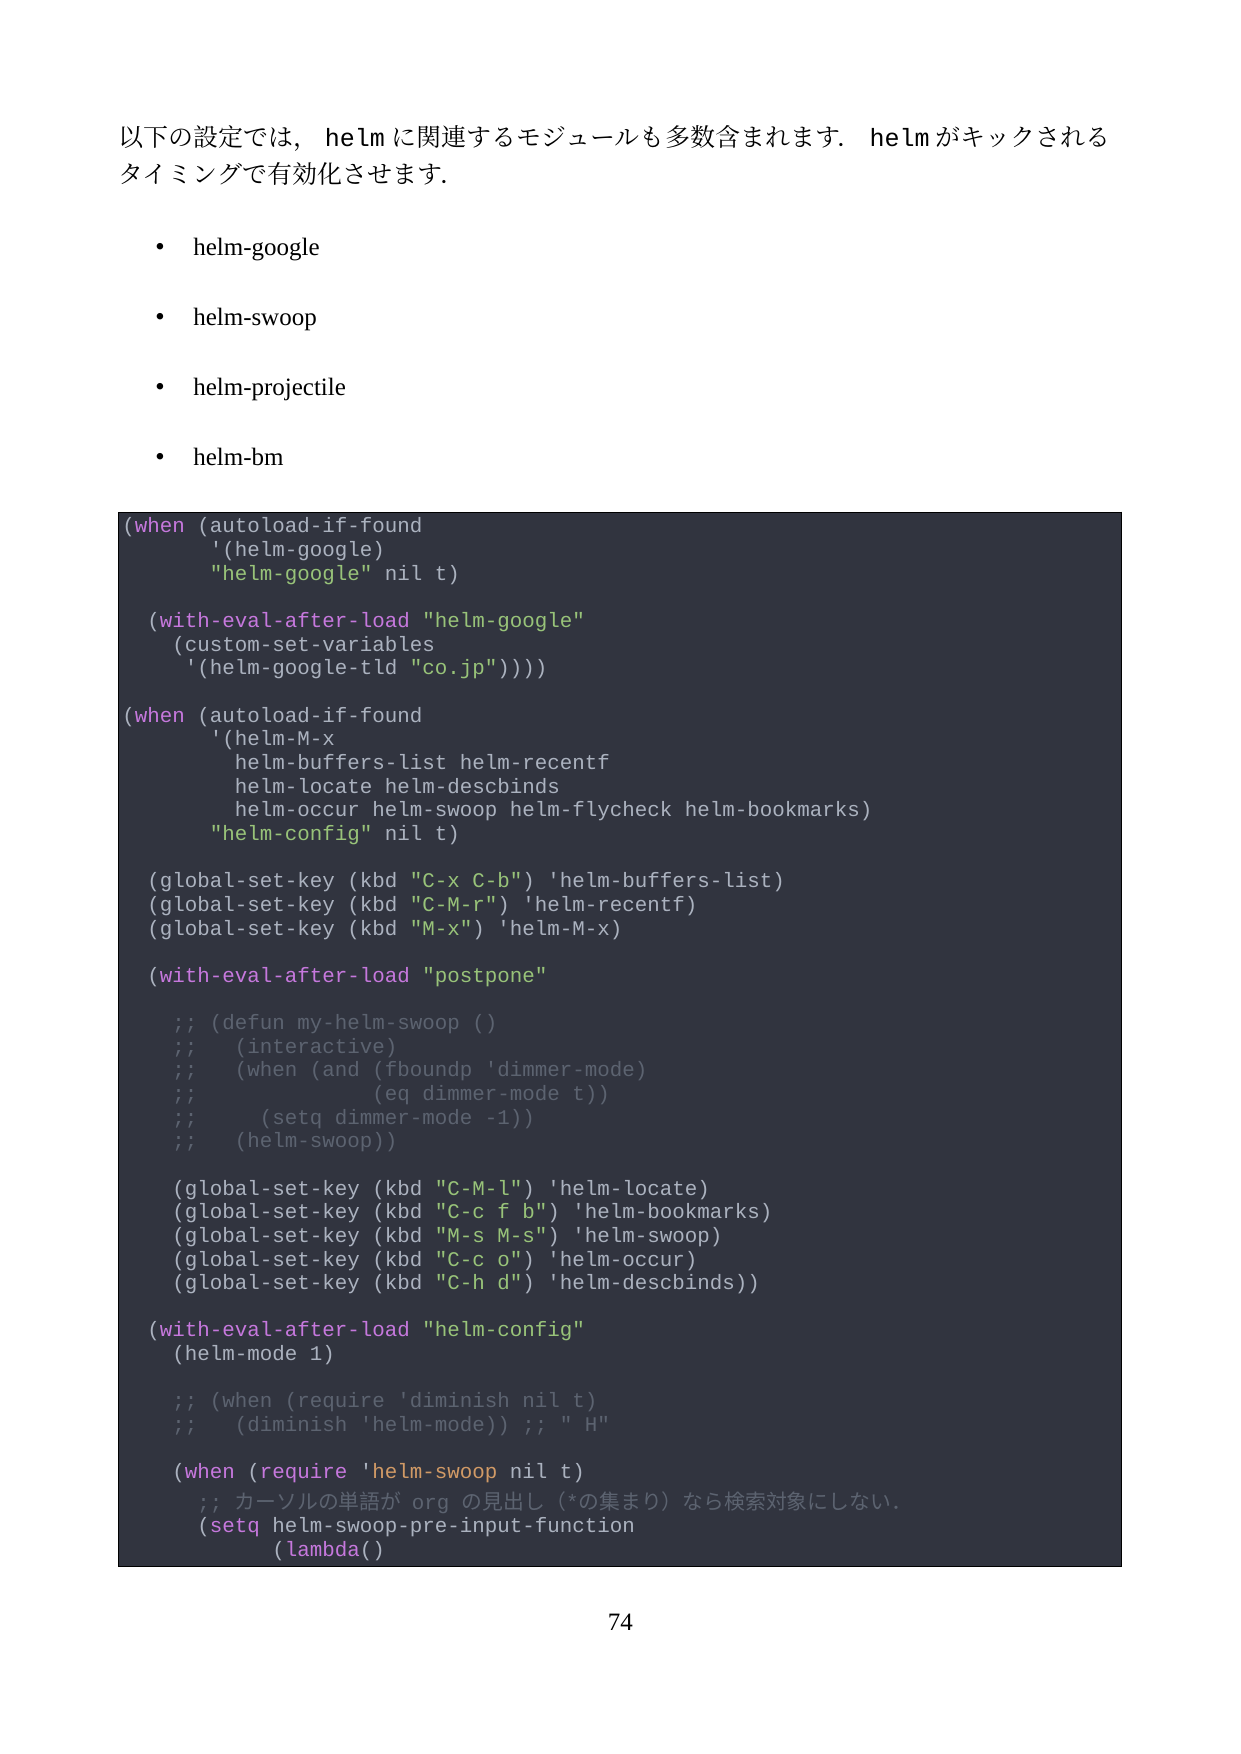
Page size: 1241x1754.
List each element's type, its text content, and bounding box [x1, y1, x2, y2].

text (when (require 'helm-swoop nil t) [119, 1457, 1121, 1481]
text ;; (eq dimmer-mode t)) [119, 1079, 1121, 1103]
text (lambda() [119, 1535, 1121, 1566]
text 以下の設定では， helm に関連するモジュールも多数含まれます． helm がキックされるタイミングで有効化させます． [118, 118, 1122, 219]
text '(helm-google) [119, 535, 1121, 559]
text ;; (helm-swoop)) [119, 1126, 1121, 1150]
text helm-buffers-list helm-recentf [119, 748, 1121, 772]
text (global-set-key (kbd "C-c f b") 'helm-bookmarks) [119, 1197, 1121, 1221]
text '(helm-M-x [119, 724, 1121, 748]
text '(helm-google-tld "co.jp")))) [119, 653, 1121, 677]
text ;; カーソルの単語が org の見出し（*の集まり）なら検索対象にしない． [119, 1481, 1121, 1511]
text ;; (setq dimmer-mode -1)) [119, 1103, 1121, 1126]
text (global-set-key (kbd "C-x C-b") 'helm-buffers-list) [119, 866, 1121, 890]
text (global-set-key (kbd "C-M-l") 'helm-locate) [119, 1174, 1121, 1197]
text (with-eval-after-load "helm-google" [119, 606, 1121, 630]
list helm-projectile [156, 372, 1122, 429]
list helm-google [156, 232, 1122, 289]
text (setq helm-swoop-pre-input-function [119, 1511, 1121, 1535]
list helm-bm [156, 442, 1122, 499]
text (global-set-key (kbd "C-c o") 'helm-occur) [119, 1244, 1121, 1268]
text (when (autoload-if-found [119, 513, 1121, 535]
text (global-set-key (kbd "M-s M-s") 'helm-swoop) [119, 1221, 1121, 1244]
text ;; (when (and (fboundp 'dimmer-mode) [119, 1055, 1121, 1079]
text (helm-mode 1) [119, 1339, 1121, 1363]
text (global-set-key (kbd "C-M-r") 'helm-recentf) [119, 890, 1121, 913]
text (with-eval-after-load "postpone" [119, 961, 1121, 984]
text ;; (defun my-helm-swoop () [119, 1008, 1121, 1032]
text ;; (diminish 'helm-mode)) ;; " H" [119, 1410, 1121, 1434]
text (global-set-key (kbd "M-x") 'helm-M-x) [119, 913, 1121, 937]
text ;; (interactive) [119, 1032, 1121, 1055]
text "helm-config" nil t) [119, 819, 1121, 843]
text helm-locate helm-descbinds [119, 772, 1121, 795]
text "helm-google" nil t) [119, 559, 1121, 582]
text helm-occur helm-swoop helm-flycheck helm-bookmarks) [119, 795, 1121, 819]
text (with-eval-after-load "helm-config" [119, 1316, 1121, 1339]
text (custom-set-variables [119, 630, 1121, 653]
text (when (autoload-if-found [119, 701, 1121, 724]
text (global-set-key (kbd "C-h d") 'helm-descbinds)) [119, 1268, 1121, 1292]
list helm-swoop [156, 302, 1122, 359]
text ;; (when (require 'diminish nil t) [119, 1386, 1121, 1410]
